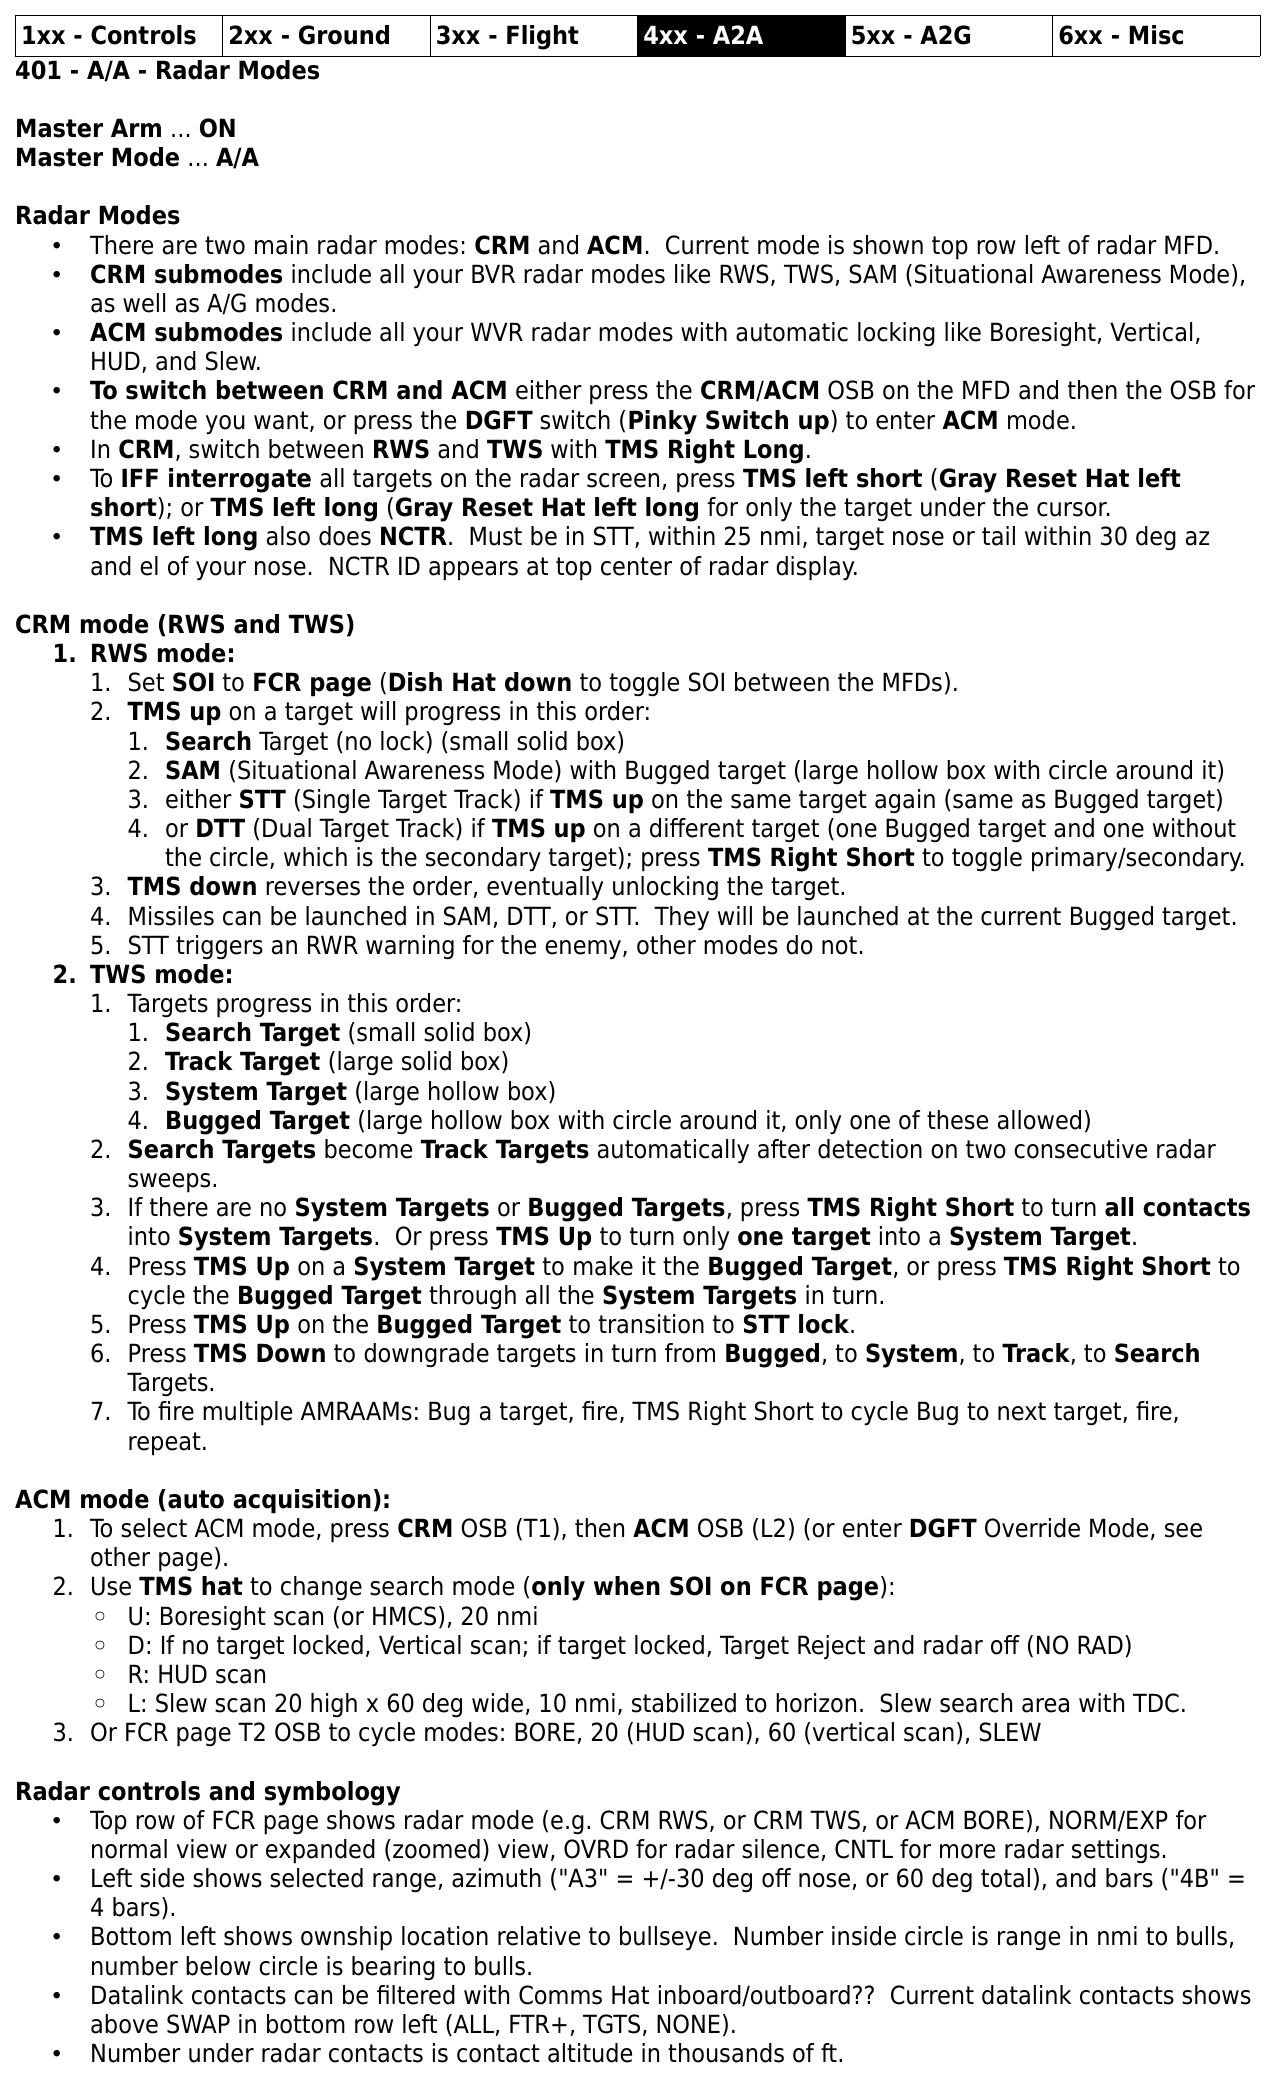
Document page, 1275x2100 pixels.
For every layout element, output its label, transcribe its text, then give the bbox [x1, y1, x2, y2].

list If there are no System Targets or Bugged Targets, press TMS Right Short to turn all contacts into System Targets. Or press TMS Up to turn only one target into a System Target. [90, 1193, 1260, 1252]
list Use TMS hat to change search mode (only when SOI on FCR page): [52, 1572, 1260, 1602]
list Left side shows selected range, azimuth ("A3" = +/-30 deg off nose, or 60 deg total), and bars ("4B" = 4 bars). [52, 1864, 1260, 1922]
list or DTT (Dual Target Track) if TMS up on a different target (one Bugged target and one without the circle, which is the secondary target); press TMS Right Short to toggle primary/secondary. [127, 814, 1260, 872]
list To switch between CRM and ACM either press the CRM/ACM OSB on the MFD and then the OSB for the mode you want, or press the DGFT switch (Pinky Switch up) to enter ACM mode. [52, 377, 1260, 435]
list Bottom left shows ownship location relative to bullseye. Number inside circle is range in nmi to bulls, number below circle is bearing to bulls. [52, 1922, 1260, 1981]
list There are two main radar modes: CRM and ACM. Current mode is shown top row left of radar MFD. [52, 231, 1260, 260]
text Radar Modes [15, 202, 1260, 231]
list Missiles can be launched in SAM, DTT, or STT. They will be launched at the current Bugged target. [90, 902, 1260, 931]
list D: If no target locked, Vertical scan; if target locked, Target Reject and radar off (NO RAD) [90, 1631, 1260, 1660]
list ACM submodes include all your WVR radar modes with automatic locking like Boresight, Vertical, HUD, and Slew. [52, 318, 1260, 377]
text Master Mode ... A/A [15, 143, 1260, 172]
list STT triggers an RWR warning for the enemy, other modes do not. [90, 931, 1260, 960]
list TWS mode: [52, 960, 1260, 989]
list Search Targets become Track Targets automatically after detection on two consecutive radar sweeps. [90, 1135, 1260, 1193]
list To IFF interrogate all targets on the radar screen, press TMS left short (Gray Reset Hat left short); or TMS left long (Gray Reset Hat left long for only the target under the cursor. [52, 464, 1260, 522]
list L: Slew scan 20 high x 60 deg wide, 10 nmi, stabilized to horizon. Slew search area with TDC. [90, 1689, 1260, 1718]
list To fire multiple AMRAAMs: Bug a target, fire, TMS Right Short to cycle Bug to next target, fire, repeat. [90, 1397, 1260, 1456]
list SAM (Situational Awareness Mode) with Bugged target (large hollow box with circle around it) [127, 756, 1260, 785]
list U: Boresight scan (or HMCS), 20 nmi [90, 1602, 1260, 1631]
list R: HUD scan [90, 1660, 1260, 1689]
list Set SOI to FCR page (Dish Hat down to toggle SOI between the MFDs). [90, 668, 1260, 697]
table_header 5xx - A2G [846, 16, 1052, 56]
list Search Target (no lock) (small solid box) [127, 727, 1260, 756]
list To select ACM mode, press CRM OSB (T1), then ACM OSB (L2) (or enter DGFT Override Mode, see other page). [52, 1514, 1260, 1572]
list Press TMS Up on the Bugged Target to transition to STT lock. [90, 1310, 1260, 1339]
text CRM mode (RWS and TWS) [15, 610, 1260, 639]
list Press TMS Up on a System Target to make it the Bugged Target, or press TMS Right Short to cycle the Bugged Target through all the System Targets in turn. [90, 1252, 1260, 1310]
list Search Target (small solid box) [127, 1018, 1260, 1047]
text Radar controls and symbology [15, 1777, 1260, 1806]
text Master Arm ... ON [15, 114, 1260, 143]
list either STT (Single Target Track) if TMS up on the same target again (same as Bugged target) [127, 785, 1260, 814]
list TMS up on a target will progress in this order: [90, 697, 1260, 727]
list TMS left long also does NCTR. Must be in STT, within 25 nmi, target nose or tail within 30 deg az and el of your nose. NCTR ID appears at top center of radar display. [52, 522, 1260, 581]
list Track Target (large solid box) [127, 1047, 1260, 1077]
text 401 - A/A - Radar Modes [15, 57, 1260, 85]
list TMS down reverses the order, eventually unlocking the target. [90, 872, 1260, 902]
list Or FCR page T2 OSB to cycle modes: BORE, 20 (HUD scan), 60 (vertical scan), SLEW [52, 1718, 1260, 1747]
list CRM submodes include all your BVR radar modes like RWS, TWS, SAM (Situational Awareness Mode), as well as A/G modes. [52, 260, 1260, 318]
list Targets progress in this order: [90, 989, 1260, 1018]
list System Target (large hollow box) [127, 1077, 1260, 1106]
list Number under radar contacts is contact altitude in thousands of ft. [52, 2039, 1260, 2068]
list Press TMS Down to downgrade targets in turn from Bugged, to System, to Track, to Search Targets. [90, 1339, 1260, 1397]
text ACM mode (auto acquisition): [15, 1485, 1260, 1514]
table_header 6xx - Misc [1053, 16, 1260, 56]
list Bugged Target (large hollow box with circle around it, only one of these allowed) [127, 1106, 1260, 1135]
list Top row of FCR page shows radar mode (e.g. CRM RWS, or CRM TWS, or ACM BORE), NORM/EXP for normal view or expanded (zoomed) view, OVRD for radar silence, CNTL for more radar settings. [52, 1806, 1260, 1864]
table_header 2xx - Ground [223, 16, 430, 56]
table_header 4xx - A2A [638, 16, 845, 56]
list RWS mode: [52, 639, 1260, 668]
list In CRM, switch between RWS and TWS with TMS Right Long. [52, 435, 1260, 464]
list Datalink contacts can be filtered with Comms Hat inboard/outboard?? Current datalink contacts shows above SWAP in bottom row left (ALL, FTR+, TGTS, NONE). [52, 1981, 1260, 2039]
table_header 1xx - Controls [16, 16, 222, 56]
table_header 3xx - Flight [431, 16, 637, 56]
